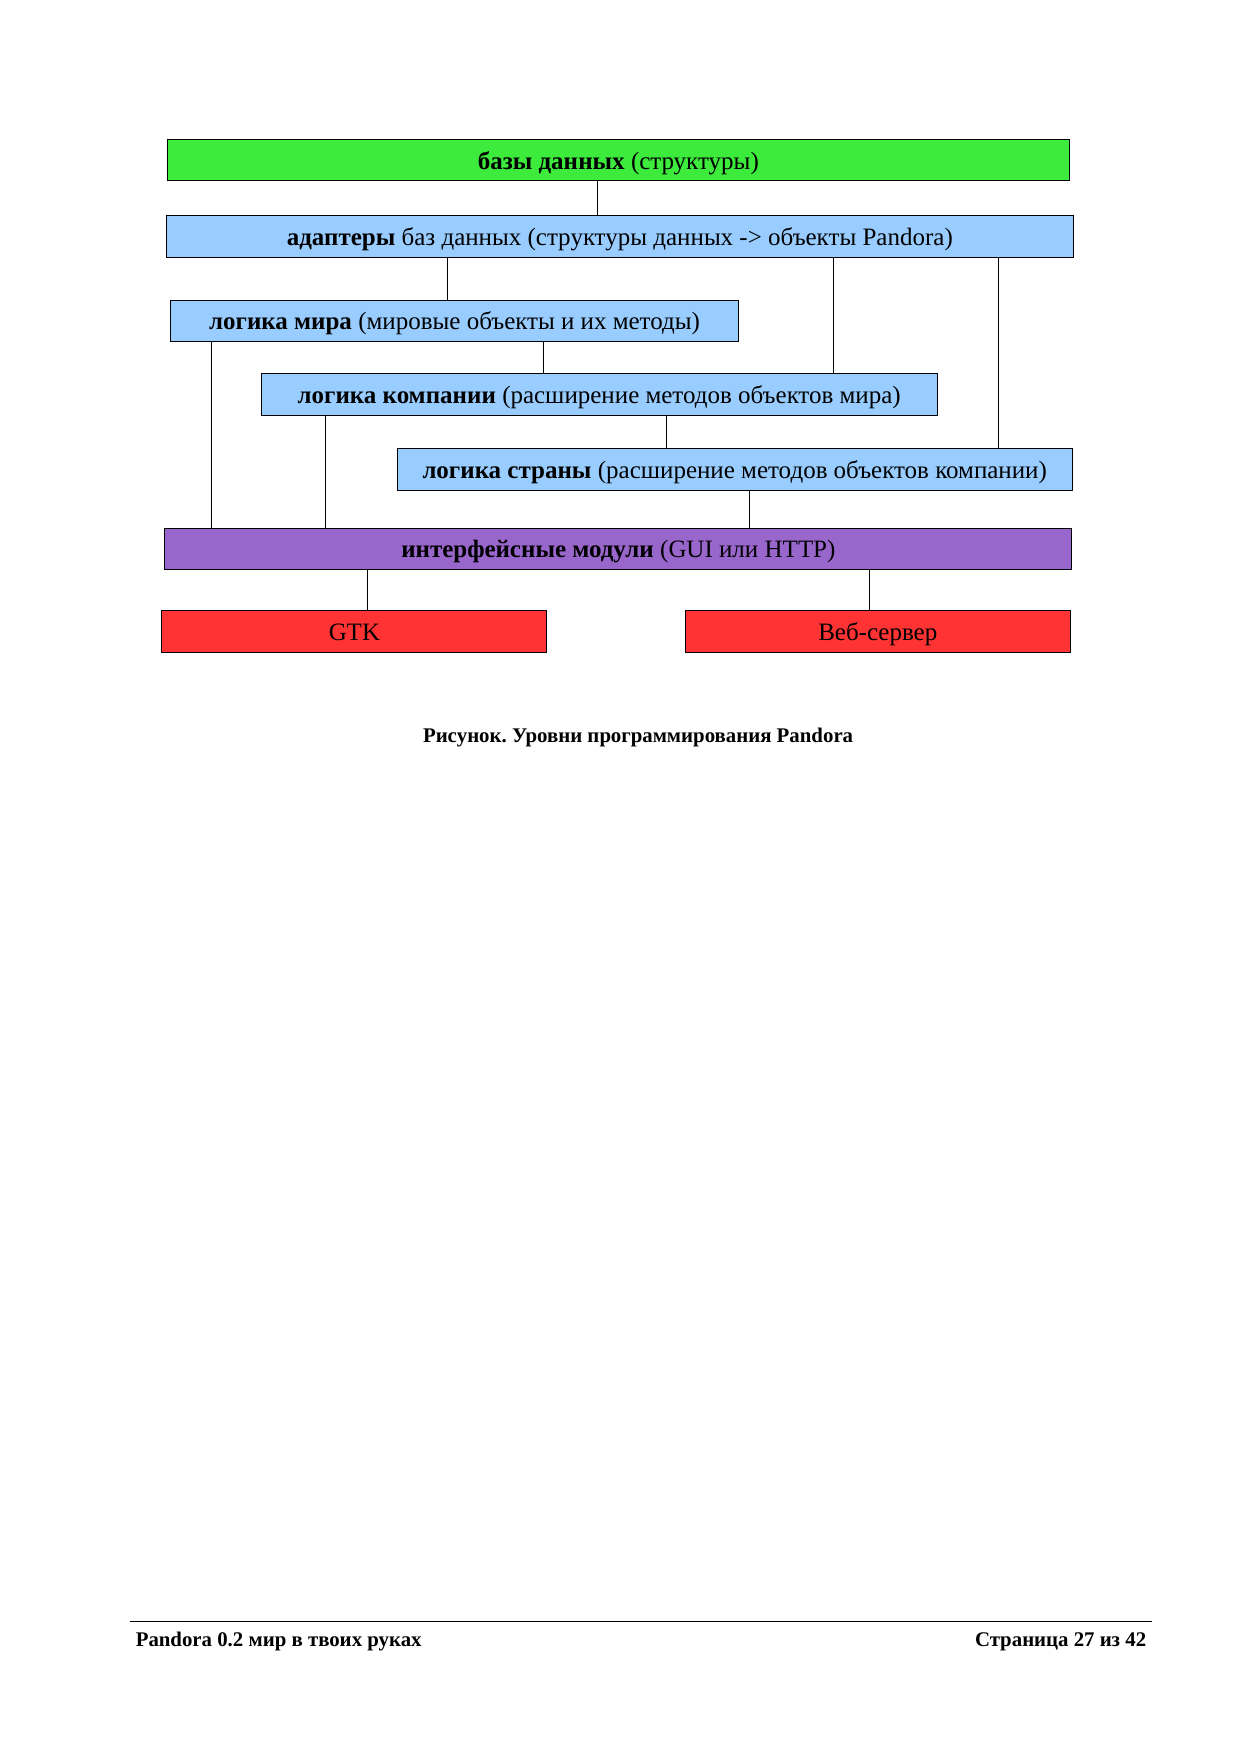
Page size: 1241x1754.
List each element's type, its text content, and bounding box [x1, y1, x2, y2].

text Рисунок. Уровни программирования Pandora [135, 722, 1141, 747]
